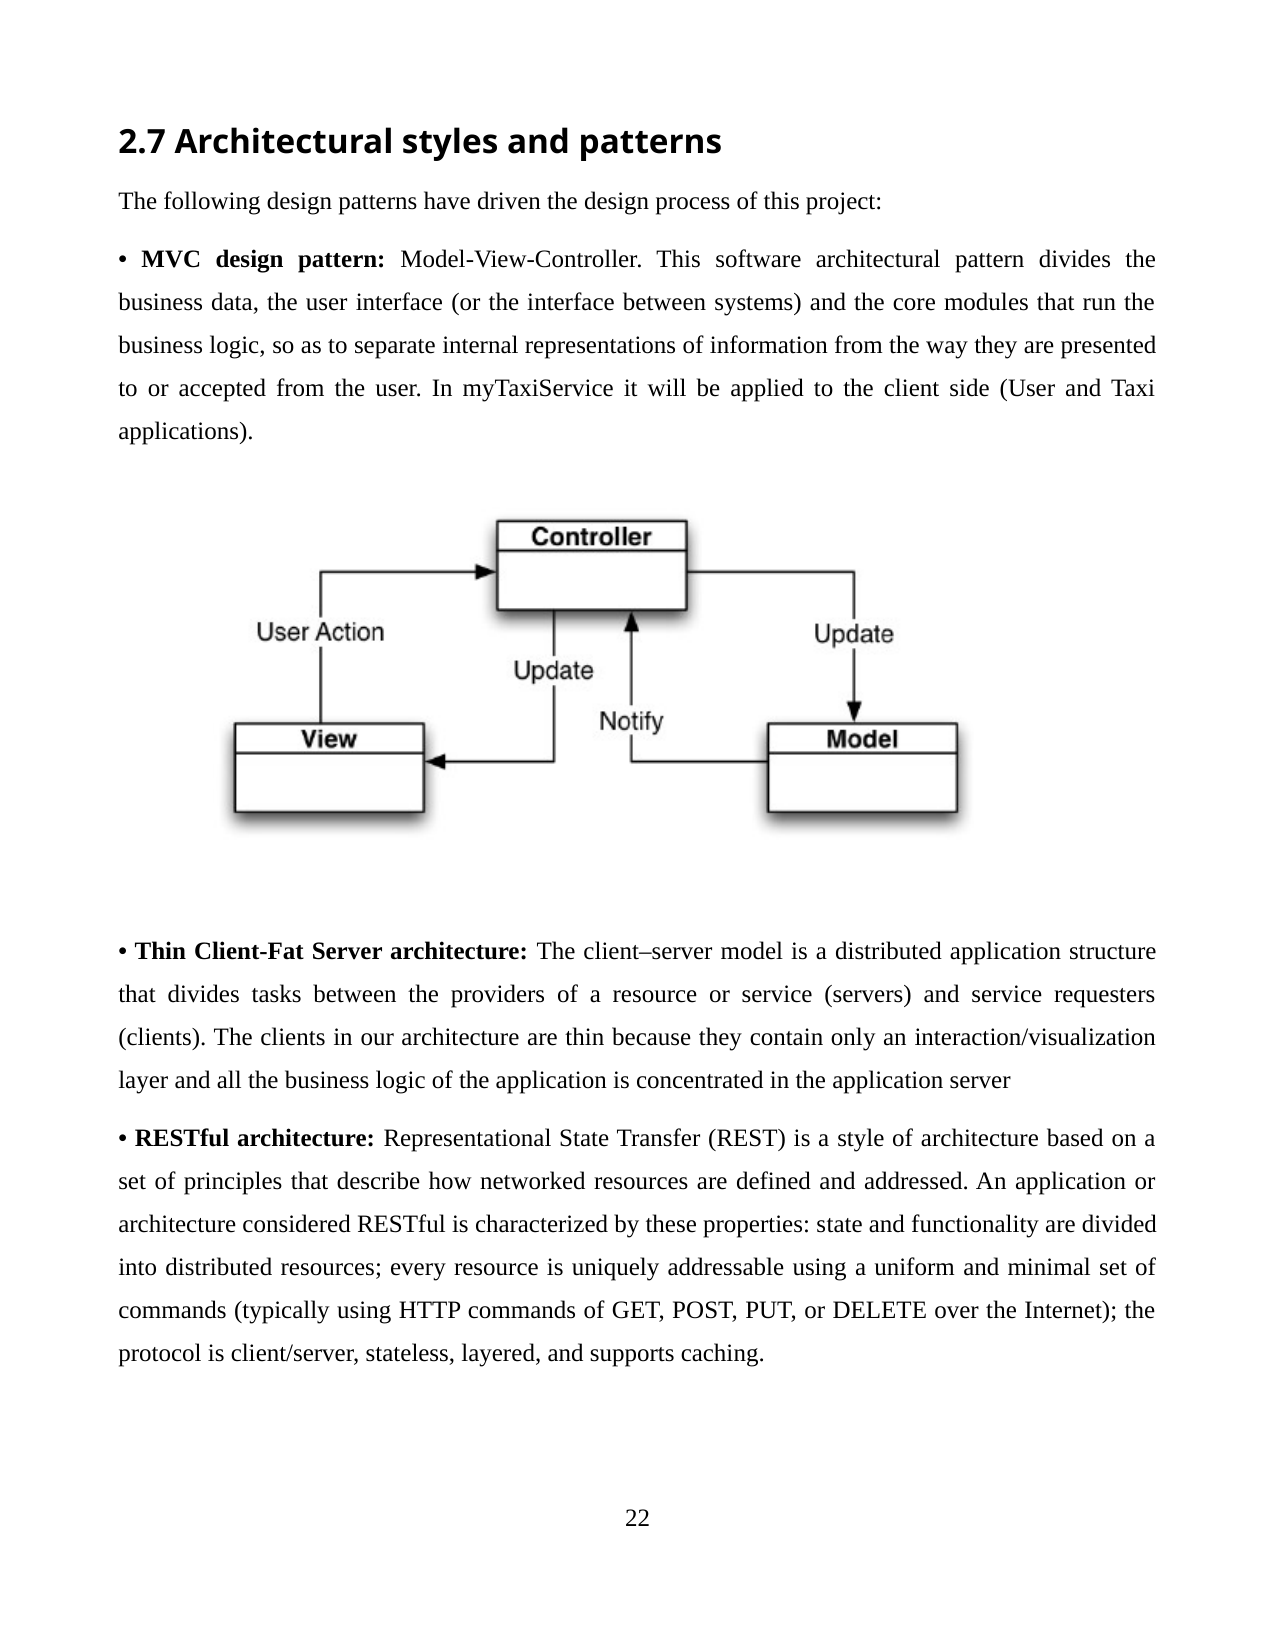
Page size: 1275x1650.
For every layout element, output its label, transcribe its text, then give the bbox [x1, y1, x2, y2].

text • RESTful architecture: Representational State Transfer (REST) is a style of architecture based on a set of principles that describe how networked resources are defined and addressed. An application or architecture considered RESTful is characterized by these properties: state and functionality are divided into distributed resources; every resource is uniquely addressable using a uniform and minimal set of commands (typically using HTTP commands of GET, POST, PUT, or DELETE over the Internet); the protocol is client/server, stateless, layered, and supports caching. [118, 1123, 1157, 1367]
text • Thin Client-Fat Server architecture: The client–server model is a distributed application structure that divides tasks between the providers of a resource or service (servers) and service requesters (clients). The clients in our architecture are thin because they contain only an interaction/visualization layer and all the business logic of the application is concentrated in the application server [118, 936, 1157, 1094]
picture [212, 507, 980, 844]
text • MVC design pattern: Model-View-Controller. This software architectural pattern divides the business data, the user interface (or the interface between systems) and the core modules that run the business logic, so as to separate internal representations of information from the way they are presented to or accepted from the user. In myTaxiService it will be applied to the client side (User and Taxi applications). [118, 244, 1157, 445]
text The following design patterns have driven the design process of this project: [118, 186, 1157, 215]
subtitle 2.7 Architectural styles and patterns [118, 118, 1157, 163]
